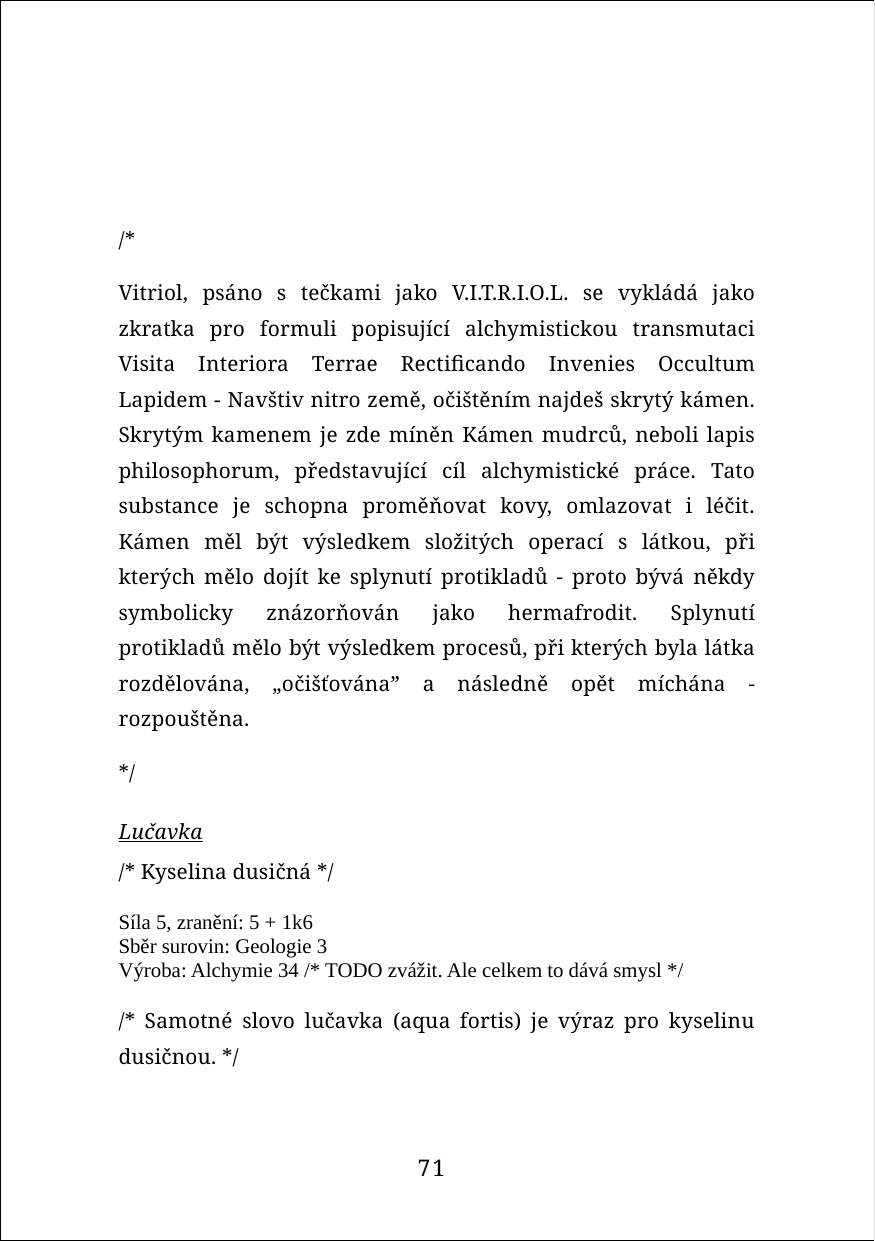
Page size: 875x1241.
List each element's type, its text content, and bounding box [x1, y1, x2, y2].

subtitle Lučavka [118, 817, 756, 845]
text /* Kyselina dusičná */ [118, 857, 756, 886]
text Sběr surovin: Geologie 3 [118, 934, 756, 958]
text Výroba: Alchymie 34 /* TODO zvážit. Ale celkem to dává smysl */ [118, 958, 756, 982]
text Síla 5, zranění: 5 + 1k6 [118, 910, 756, 934]
text Vitriol, psáno s tečkami jako V.I.T.R.I.O.L. se vykládá jako zkratka pro formuli popisující alchymistickou transmutaci Visita Interiora Terrae Rectificando Invenies Occultum Lapidem - Navštiv nitro země, očištěním najdeš skrytý kámen. Skrytým kamenem je zde míněn Kámen mudrců, neboli lapis philosophorum, představující cíl alchymistické práce. Tato substance je schopna proměňovat kovy, omlazovat i léčit. Kámen měl být výsledkem složitých operací s látkou, při kterých mělo dojít ke splynutí protikladů - proto bývá někdy symbolicky znázorňován jako hermafrodit. Splynutí protikladů mělo být výsledkem procesů, při kterých byla látka rozdělována, „očišťována” a následně opět míchána - rozpouštěna. [118, 278, 756, 733]
text /* [118, 225, 756, 253]
text /* Samotné slovo lučavka (aqua fortis) je výraz pro kyselinu dusičnou. */ [118, 1007, 756, 1071]
text */ [118, 758, 756, 786]
